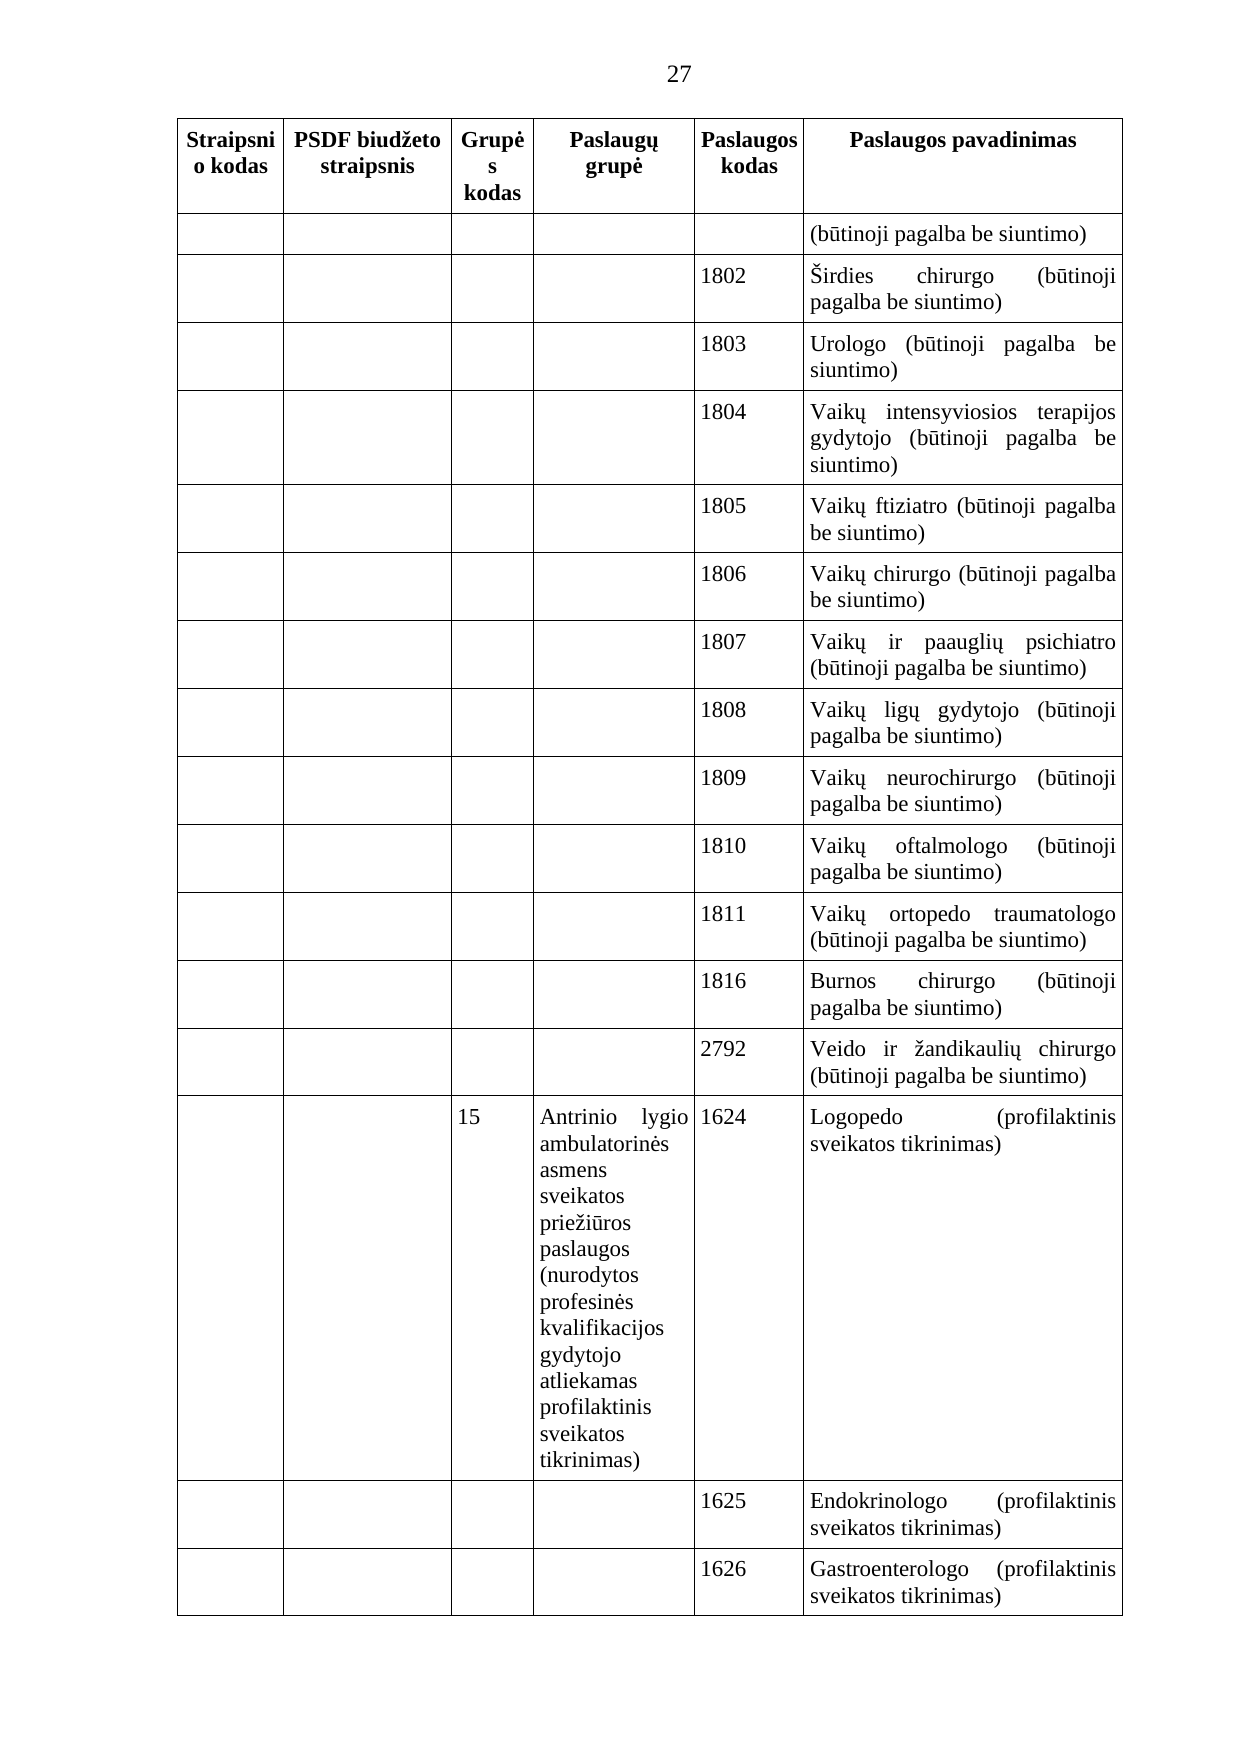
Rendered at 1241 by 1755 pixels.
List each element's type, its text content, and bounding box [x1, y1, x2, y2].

table_cell [534, 391, 694, 484]
table_cell [178, 621, 283, 688]
table_cell [452, 553, 533, 620]
table_cell Vaikų ligų gydytojo (būtinoji pagalba be siuntimo) [804, 689, 1122, 756]
table_header Paslaugų grupė [534, 119, 694, 212]
table_cell Logopedo (profilaktinis sveikatos tikrinimas) [804, 1096, 1122, 1479]
table_cell [452, 621, 533, 688]
table_cell [284, 553, 451, 620]
table_cell 1810 [695, 825, 803, 892]
table_cell 1807 [695, 621, 803, 688]
table_cell [178, 485, 283, 552]
table_cell [178, 1096, 283, 1479]
table_cell Vaikų ortopedo traumatologo (būtinoji pagalba be siuntimo) [804, 893, 1122, 959]
table_cell [452, 961, 533, 1027]
table_cell [695, 214, 803, 254]
table_cell [284, 391, 451, 484]
table_cell [284, 1549, 451, 1615]
table_cell Burnos chirurgo (būtinoji pagalba be siuntimo) [804, 961, 1122, 1027]
table_cell 15 [452, 1096, 533, 1479]
table_cell 1625 [695, 1481, 803, 1547]
table_cell [284, 255, 451, 322]
table_cell [452, 1029, 533, 1095]
table_cell [284, 689, 451, 756]
table_cell 2792 [695, 1029, 803, 1095]
table_cell [534, 553, 694, 620]
table_cell [452, 485, 533, 552]
table_cell [534, 323, 694, 390]
table_cell [284, 1481, 451, 1547]
table_header PSDF biudžeto straipsnis [284, 119, 451, 212]
table_cell [178, 961, 283, 1027]
table_cell [178, 1549, 283, 1615]
table_cell [452, 214, 533, 254]
table_cell 1809 [695, 757, 803, 824]
table_header Grupės kodas [452, 119, 533, 212]
table_cell Širdies chirurgo (būtinoji pagalba be siuntimo) [804, 255, 1122, 322]
table_cell [534, 893, 694, 959]
table_cell 1804 [695, 391, 803, 484]
table_cell Vaikų neurochirurgo (būtinoji pagalba be siuntimo) [804, 757, 1122, 824]
table_cell Vaikų oftalmologo (būtinoji pagalba be siuntimo) [804, 825, 1122, 892]
table_cell 1805 [695, 485, 803, 552]
table_cell Vaikų ir paauglių psichiatro (būtinoji pagalba be siuntimo) [804, 621, 1122, 688]
table_cell [452, 255, 533, 322]
table_cell Antrinio lygio ambulatorinės asmens sveikatos priežiūros paslaugos (nurodytos profesinės kvalifikacijos gydytojo atliekamas profilaktinis sveikatos tikrinimas) [534, 1096, 694, 1479]
table_cell [534, 485, 694, 552]
table_cell [178, 255, 283, 322]
table_cell 1624 [695, 1096, 803, 1479]
table_cell [452, 323, 533, 390]
table_cell [178, 825, 283, 892]
table_cell [452, 757, 533, 824]
table_cell [284, 485, 451, 552]
table_cell [284, 323, 451, 390]
table_cell Urologo (būtinoji pagalba be siuntimo) [804, 323, 1122, 390]
table_cell 1803 [695, 323, 803, 390]
table_cell [178, 689, 283, 756]
table_cell [284, 1096, 451, 1479]
table_cell 1811 [695, 893, 803, 959]
table_cell [452, 1481, 533, 1547]
table_cell [178, 214, 283, 254]
table_cell [178, 893, 283, 959]
table_cell 1808 [695, 689, 803, 756]
table_cell [178, 391, 283, 484]
table_cell [284, 621, 451, 688]
table_cell [178, 323, 283, 390]
table_cell [178, 1029, 283, 1095]
table_cell Vaikų chirurgo (būtinoji pagalba be siuntimo) [804, 553, 1122, 620]
table_cell [284, 825, 451, 892]
table_cell [452, 893, 533, 959]
table_cell [534, 1029, 694, 1095]
table_cell Veido ir žandikaulių chirurgo (būtinoji pagalba be siuntimo) [804, 1029, 1122, 1095]
table_cell 1816 [695, 961, 803, 1027]
table_cell [452, 689, 533, 756]
table_cell Gastroenterologo (profilaktinis sveikatos tikrinimas) [804, 1549, 1122, 1615]
table_cell [534, 214, 694, 254]
table_cell [284, 757, 451, 824]
table_cell [284, 1029, 451, 1095]
table_cell [534, 621, 694, 688]
table_cell [534, 255, 694, 322]
table_cell Vaikų ftiziatro (būtinoji pagalba be siuntimo) [804, 485, 1122, 552]
table_cell [534, 1481, 694, 1547]
table_cell [534, 689, 694, 756]
table_cell [452, 1549, 533, 1615]
table_cell [534, 961, 694, 1027]
table_header Paslaugos pavadinimas [804, 119, 1122, 212]
table_cell [534, 825, 694, 892]
table_cell 1802 [695, 255, 803, 322]
table_cell [284, 961, 451, 1027]
table_header Paslaugos kodas [695, 119, 803, 212]
table_cell [534, 1549, 694, 1615]
table_cell Vaikų intensyviosios terapijos gydytojo (būtinoji pagalba be siuntimo) [804, 391, 1122, 484]
table_cell [178, 553, 283, 620]
table_cell [452, 391, 533, 484]
table_cell Endokrinologo (profilaktinis sveikatos tikrinimas) [804, 1481, 1122, 1547]
table_cell (būtinoji pagalba be siuntimo) [804, 214, 1122, 254]
table_cell [284, 214, 451, 254]
table_cell [178, 1481, 283, 1547]
table_cell [178, 757, 283, 824]
table_cell [534, 757, 694, 824]
table_cell 1806 [695, 553, 803, 620]
table_cell 1626 [695, 1549, 803, 1615]
table_cell [284, 893, 451, 959]
table_cell [452, 825, 533, 892]
table_header Straipsnio kodas [178, 119, 283, 212]
